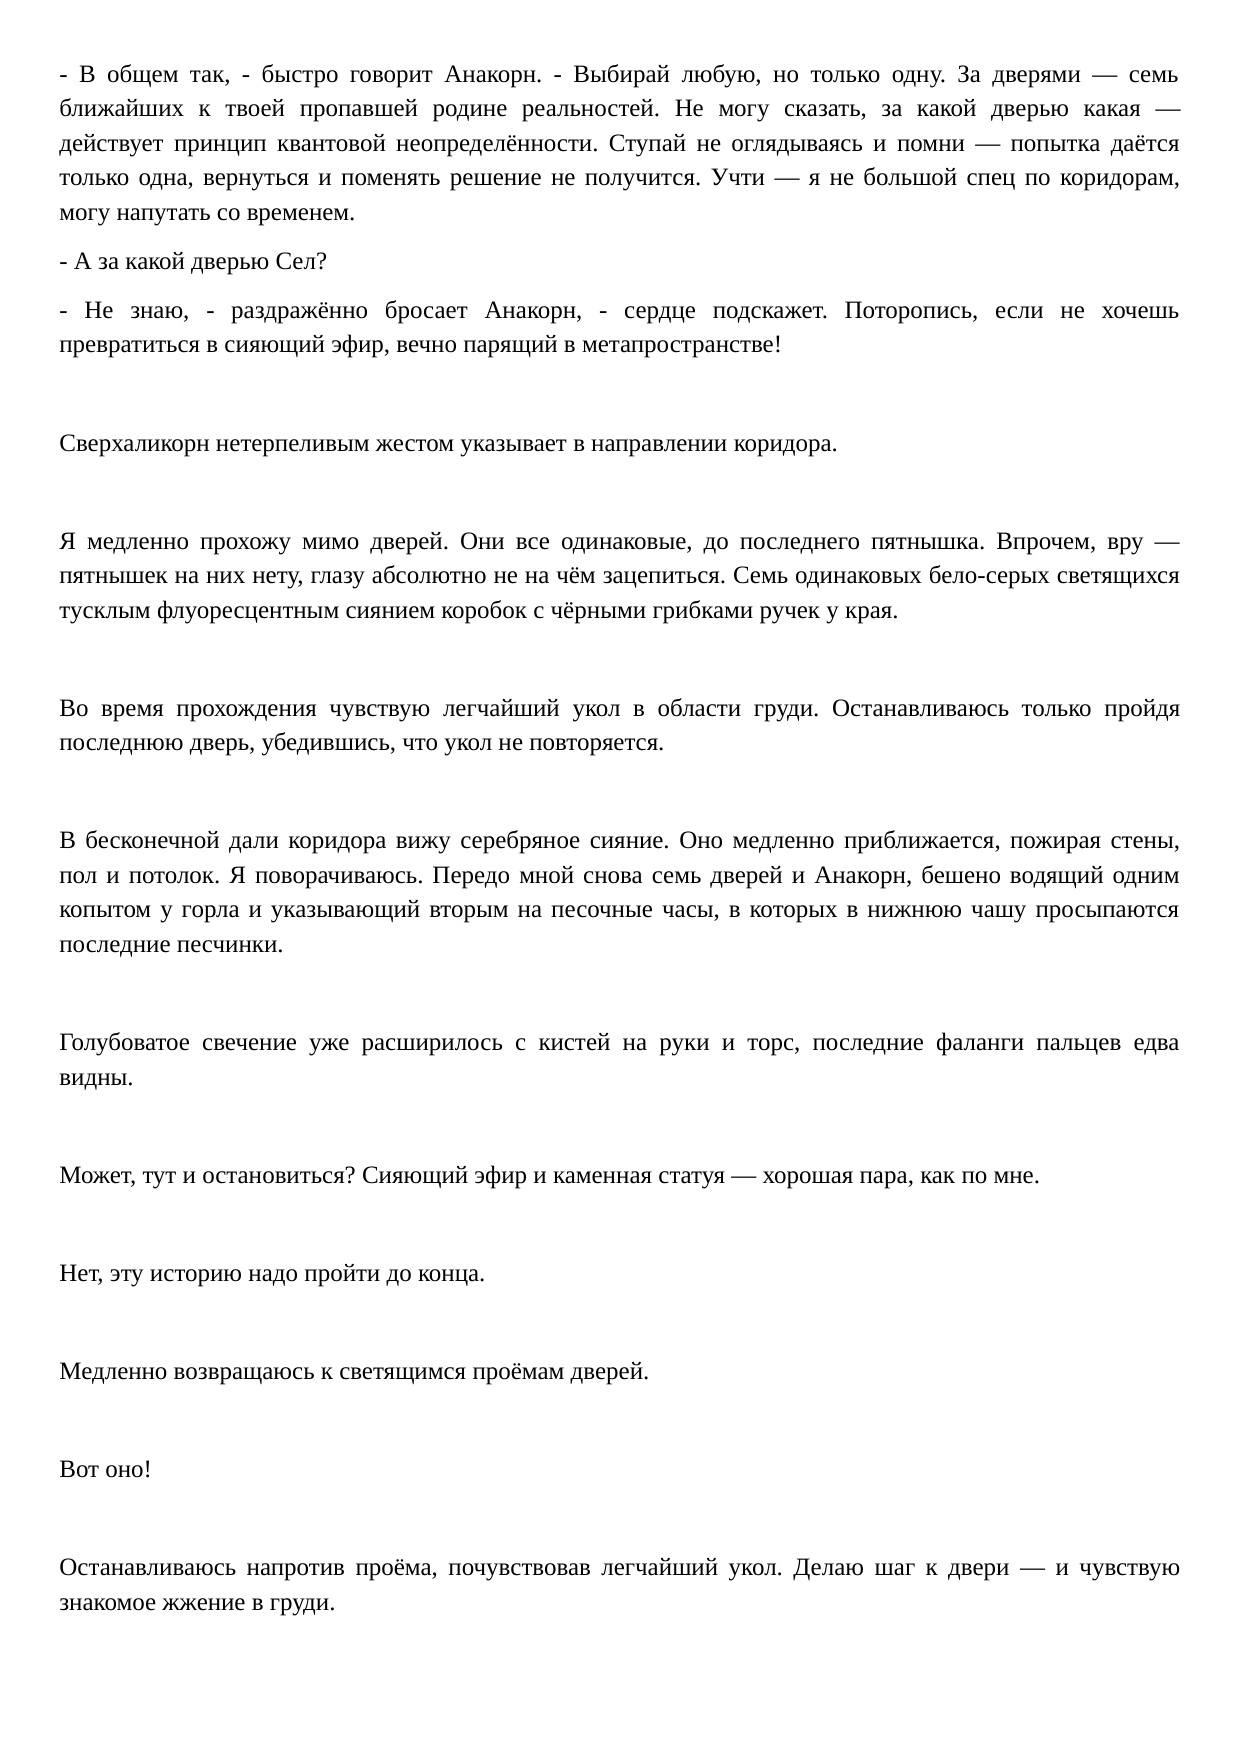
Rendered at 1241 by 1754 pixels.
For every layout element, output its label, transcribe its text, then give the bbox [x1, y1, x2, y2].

text - А за какой дверью Сел? [59, 246, 1181, 275]
text Нет, эту историю надо пройти до конца. [59, 1258, 1181, 1287]
text Я медленно прохожу мимо дверей. Они все одинаковые, до последнего пятнышка. Впрочем, вру — пятнышек на них нету, глазу абсолютно не на чём зацепиться. Семь одинаковых бело-серых светящихся тусклым флуоресцентным сиянием коробок с чёрными грибками ручек у края. [59, 526, 1181, 623]
text Медленно возвращаюсь к светящимся проёмам дверей. [59, 1356, 1181, 1385]
text - Не знаю, - раздражённо бросает Анакорн, - сердце подскажет. Поторопись, если не хочешь превратиться в сияющий эфир, вечно парящий в метапространстве! [59, 295, 1181, 358]
text Вот оно! [59, 1454, 1181, 1483]
text Сверхаликорн нетерпеливым жестом указывает в направлении коридора. [59, 428, 1181, 456]
text Останавливаюсь напротив проёма, почувствовав легчайший укол. Делаю шаг к двери — и чувствую знакомое жжение в груди. [59, 1552, 1181, 1615]
text Голубоватое свечение уже расширилось с кистей на руки и торс, последние фаланги пальцев едва видны. [59, 1027, 1181, 1090]
text Может, тут и остановиться? Сияющий эфир и каменная статуя — хорошая пара, как по мне. [59, 1160, 1181, 1188]
text - В общем так, - быстро говорит Анакорн. - Выбирай любую, но только одну. За дверями — семь ближайших к твоей пропавшей родине реальностей. Не могу сказать, за какой дверью какая — действует принцип квантовой неопределённости. Ступай не оглядываясь и помни — попытка даётся только одна, вернуться и поменять решение не получится. Учти — я не большой спец по коридорам, могу напутать со временем. [59, 59, 1181, 226]
text В бесконечной дали коридора вижу серебряное сияние. Оно медленно приближается, пожирая стены, пол и потолок. Я поворачиваюсь. Передо мной снова семь дверей и Анакорн, бешено водящий одним копытом у горла и указывающий вторым на песочные часы, в которых в нижнюю чашу просыпаются последние песчинки. [59, 826, 1181, 958]
text Во время прохождения чувствую легчайший укол в области груди. Останавливаюсь только пройдя последнюю дверь, убедившись, что укол не повторяется. [59, 693, 1181, 756]
